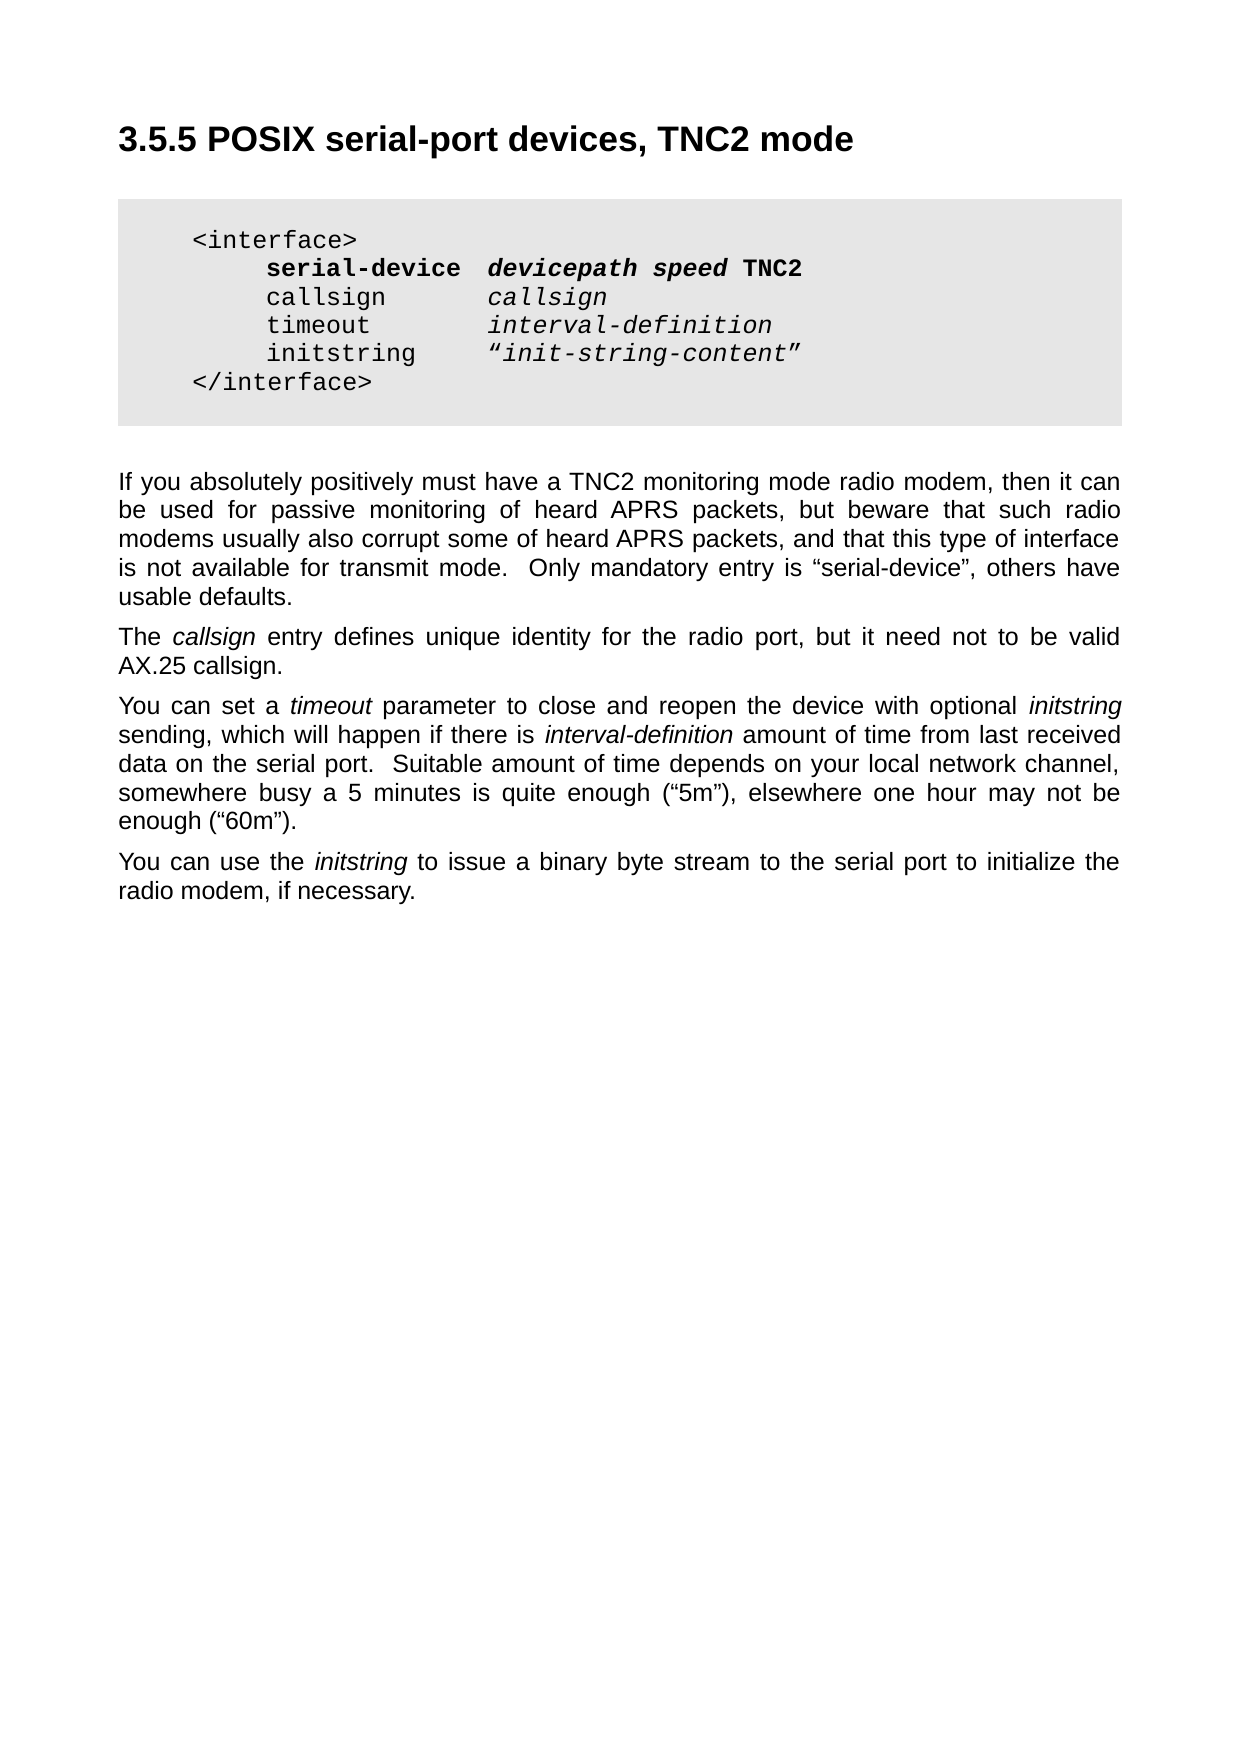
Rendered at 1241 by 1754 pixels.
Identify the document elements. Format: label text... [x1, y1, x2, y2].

text initstring “init-string-content” [118, 341, 1122, 369]
text serial-device devicepath speed TNC2 [118, 256, 1122, 284]
text If you absolutely positively must have a TNC2 monitoring mode radio modem, then it can be used for passive monitoring of heard APRS packets, but beware that such radio modems usually also corrupt some of heard APRS packets, and that this type of interface is not available for transmit mode. Only mandatory entry is “serial-device”, others have usable defaults. [118, 467, 1122, 610]
text </interface> [118, 369, 1122, 398]
text callsign callsign [118, 284, 1122, 313]
subtitle POSIX serial-port devices, TNC2 mode [118, 118, 1122, 159]
text timeout interval-definition [118, 313, 1122, 341]
text You can set a timeout parameter to close and reopen the device with optional initstring sending, which will happen if there is interval-definition amount of time from last received data on the serial port. Suitable amount of time depends on your local network channel, somewhere busy a 5 minutes is quite enough (“5m”), elsewhere one hour may not be enough (“60m”). [118, 691, 1122, 835]
text The callsign entry defines unique identity for the radio port, but it need not to be valid AX.25 callsign. [118, 622, 1122, 679]
text <interface> [118, 228, 1122, 256]
text You can use the initstring to issue a binary byte stream to the serial port to initialize the radio modem, if necessary. [118, 847, 1122, 904]
